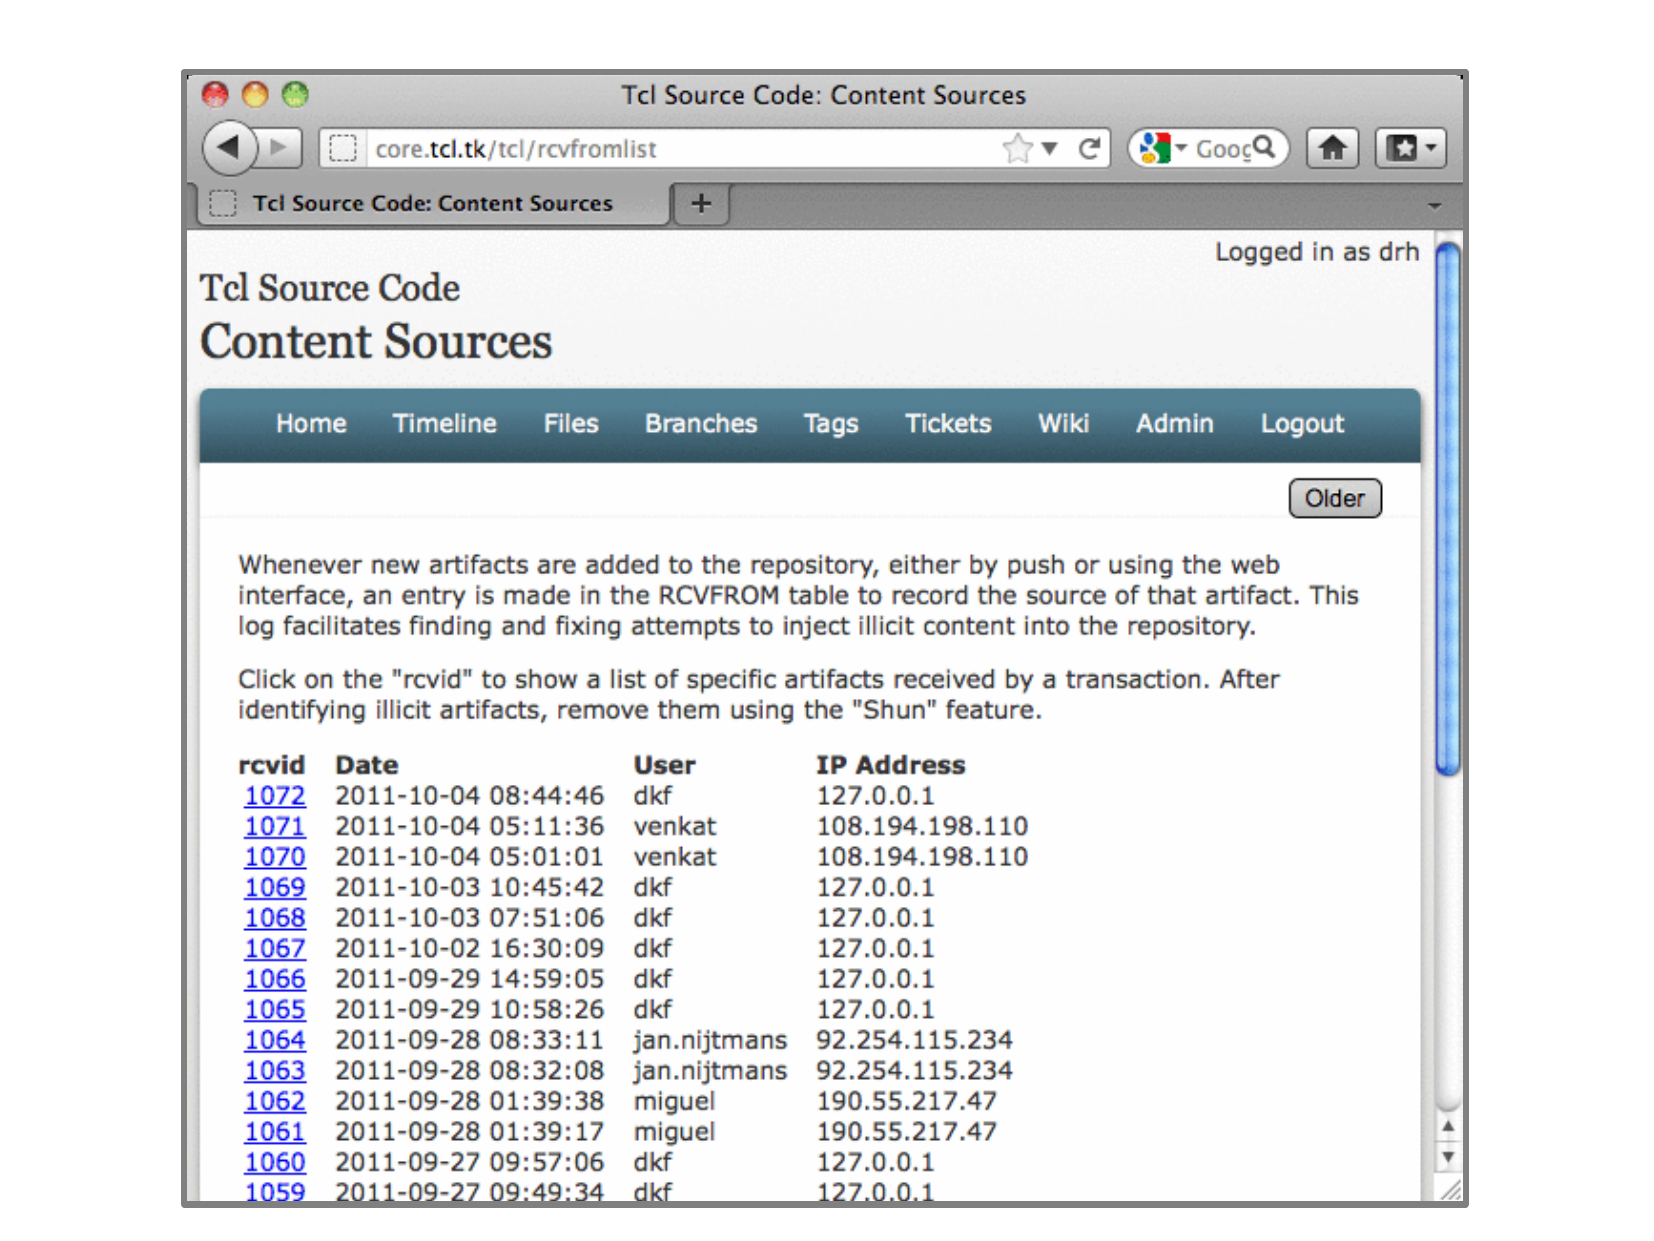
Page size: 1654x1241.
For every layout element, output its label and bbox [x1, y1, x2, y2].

picture [187, 75, 1463, 1202]
